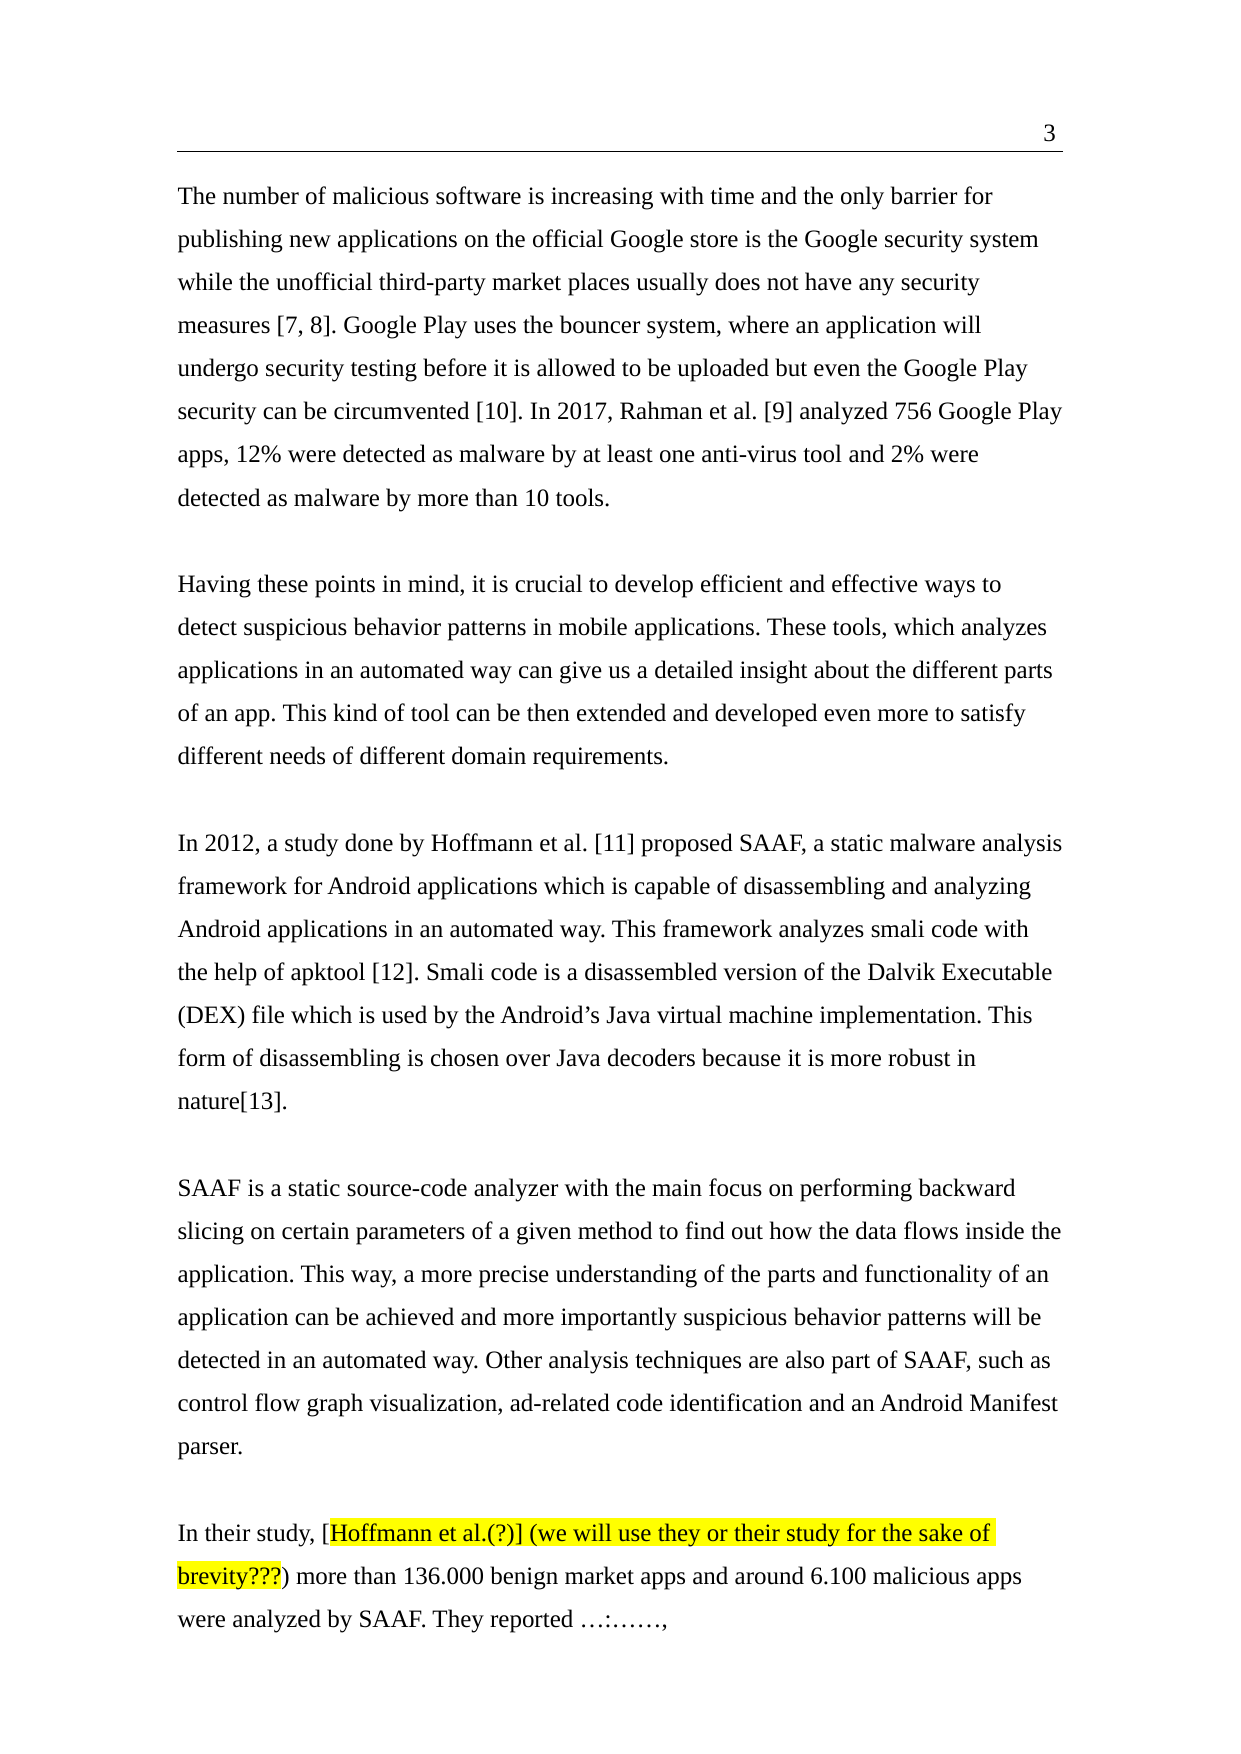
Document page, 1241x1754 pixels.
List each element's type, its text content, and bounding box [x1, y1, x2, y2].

text Having these points in mind, it is crucial to develop efficient and effective ways to detect suspicious behavior patterns in mobile applications. These tools, which analyzes applications in an automated way can give us a detailed insight about the different parts of an app. This kind of tool can be then extended and developed even more to satisfy different needs of different domain requirements. [177, 569, 1063, 770]
text In their study, [Hoffmann et al.(?)] (we will use they or their study for the sake of brevity???) more than 136.000 benign market apps and around 6.100 malicious apps were analyzed by SAAF. They reported …:……, [177, 1518, 1063, 1633]
text The number of malicious software is increasing with time and the only barrier for publishing new applications on the official Google store is the Google security system while the unofficial third-party market places usually does not have any security measures [7, 8]. Google Play uses the bouncer system, where an application will undergo security testing before it is allowed to be uploaded but even the Google Play security can be circumvented [10]. In 2017, Rahman et al. [9] analyzed 756 Google Play apps, 12% were detected as malware by at least one anti-virus tool and 2% were detected as malware by more than 10 tools. [177, 181, 1063, 511]
text SAAF is a static source-code analyzer with the main focus on performing backward slicing on certain parameters of a given method to find out how the data flows inside the application. This way, a more precise understanding of the parts and functionality of an application can be achieved and more importantly suspicious behavior patterns will be detected in an automated way. Other analysis techniques are also part of SAAF, such as control flow graph visualization, ad-related code identification and an Android Manifest parser. [177, 1173, 1063, 1460]
text In 2012, a study done by Hoffmann et al. [11] proposed SAAF, a static malware analysis framework for Android applications which is capable of disassembling and analyzing Android applications in an automated way. This framework analyzes smali code with the help of apktool [12]. Smali code is a disassembled version of the Dalvik Executable (DEX) file which is used by the Android’s Java virtual machine implementation. This form of disassembling is chosen over Java decoders because it is more robust in nature[13]. [177, 828, 1063, 1115]
